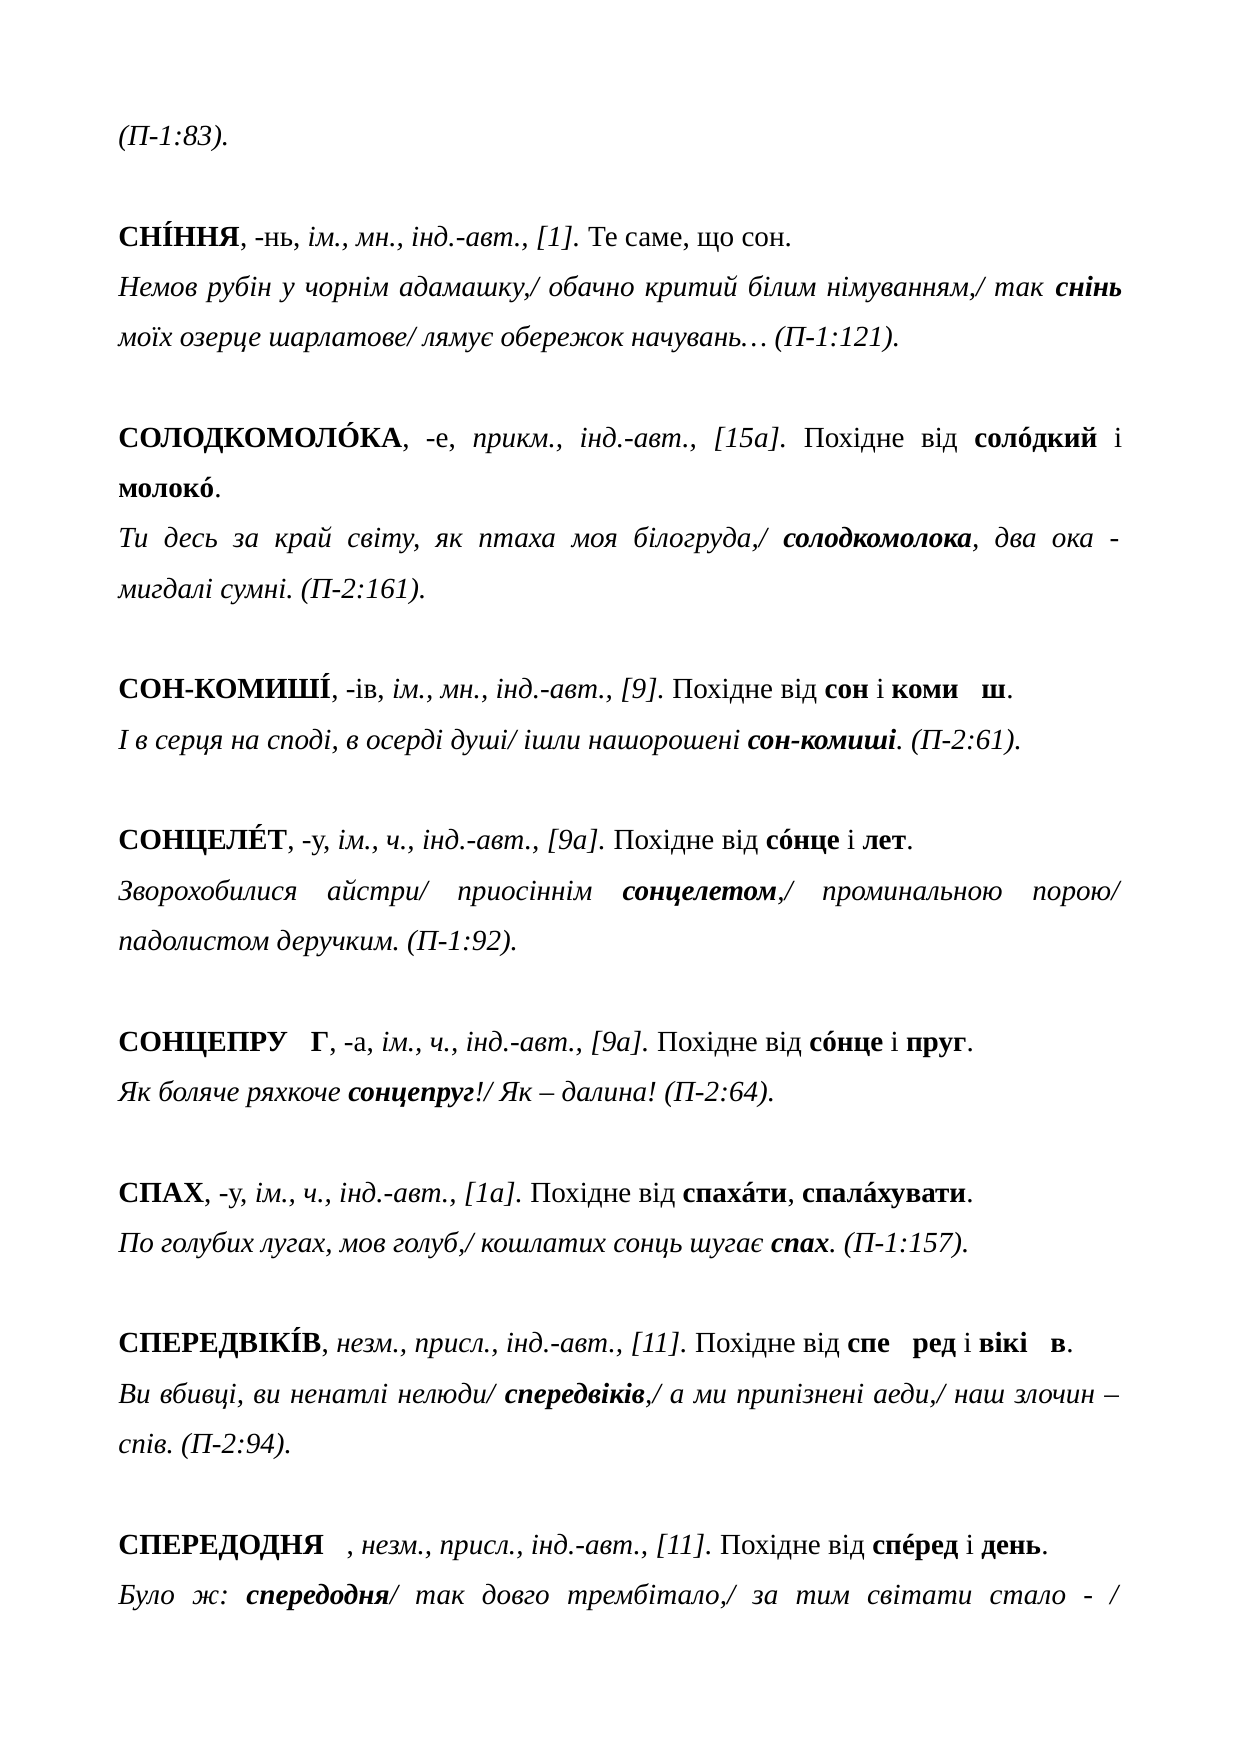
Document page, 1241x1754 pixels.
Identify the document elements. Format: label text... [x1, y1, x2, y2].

text Зворохобилися айстри/ приосіннім сонцелетом,/ проминальною порою/ падолистом деручким. (П-1:92). [118, 873, 1122, 957]
text Сон-комишí, -ів, ім., мн., інд.-авт., [9]. Похідне від сон і комиш. [118, 672, 1122, 705]
text Як боляче ряхкоче сонцепруг!/ Як – далина! (П-2:64). [118, 1074, 1122, 1108]
text Ти десь за край світу, як птаха моя білогруда,/ солодкомолока, два ока - мигдалі сумні. (П-2:161). [118, 521, 1122, 604]
text Спередодня, незм., присл., інд.-авт., [11]. Похідне від спéред і день. [118, 1527, 1122, 1560]
text Снíння, -нь, ім., мн., інд.-авт., [1]. Те саме, що сон. [118, 219, 1122, 252]
text Ви вбивці, ви ненатлі нелюди/ спередвіків,/ а ми припізнені аеди,/ наш злочин – спів. (П-2:94). [118, 1376, 1122, 1460]
text Немов рубін у чорнім адамашку,/ обачно критий білим німуванням,/ так снінь моїх озерце шарлатове/ лямує обережок начувань… (П-1:121). [118, 269, 1122, 353]
text По голубих лугах, мов голуб,/ кошлатих сонць шугає спах. (П-1:157). [118, 1225, 1122, 1258]
text І в серця на споді, в осерді душі/ ішли нашорошені сон-комиші. (П-2:61). [118, 722, 1122, 755]
text Солодкомолóка, -е, прикм., інд.-авт., [15а]. Похідне від солóдкий і молокó. [118, 420, 1122, 504]
text Спах, -у, ім., ч., інд.-авт., [1а]. Похідне від спахáти, спалáхувати. [118, 1175, 1122, 1208]
text Сонцелéт, -у, ім., ч., інд.-авт., [9а]. Похідне від сóнце і лет. [118, 822, 1122, 856]
text Було ж: спередодня/ так довго трембітало,/ за тим світати стало - / [118, 1577, 1122, 1611]
text (П-1:83). [118, 118, 1122, 152]
text Спередвікíв, незм., присл., інд.-авт., [11]. Похідне від сперед і віків. [118, 1326, 1122, 1359]
text Сонцепруг, -а, ім., ч., інд.-авт., [9а]. Похідне від сóнце і пруг. [118, 1024, 1122, 1057]
